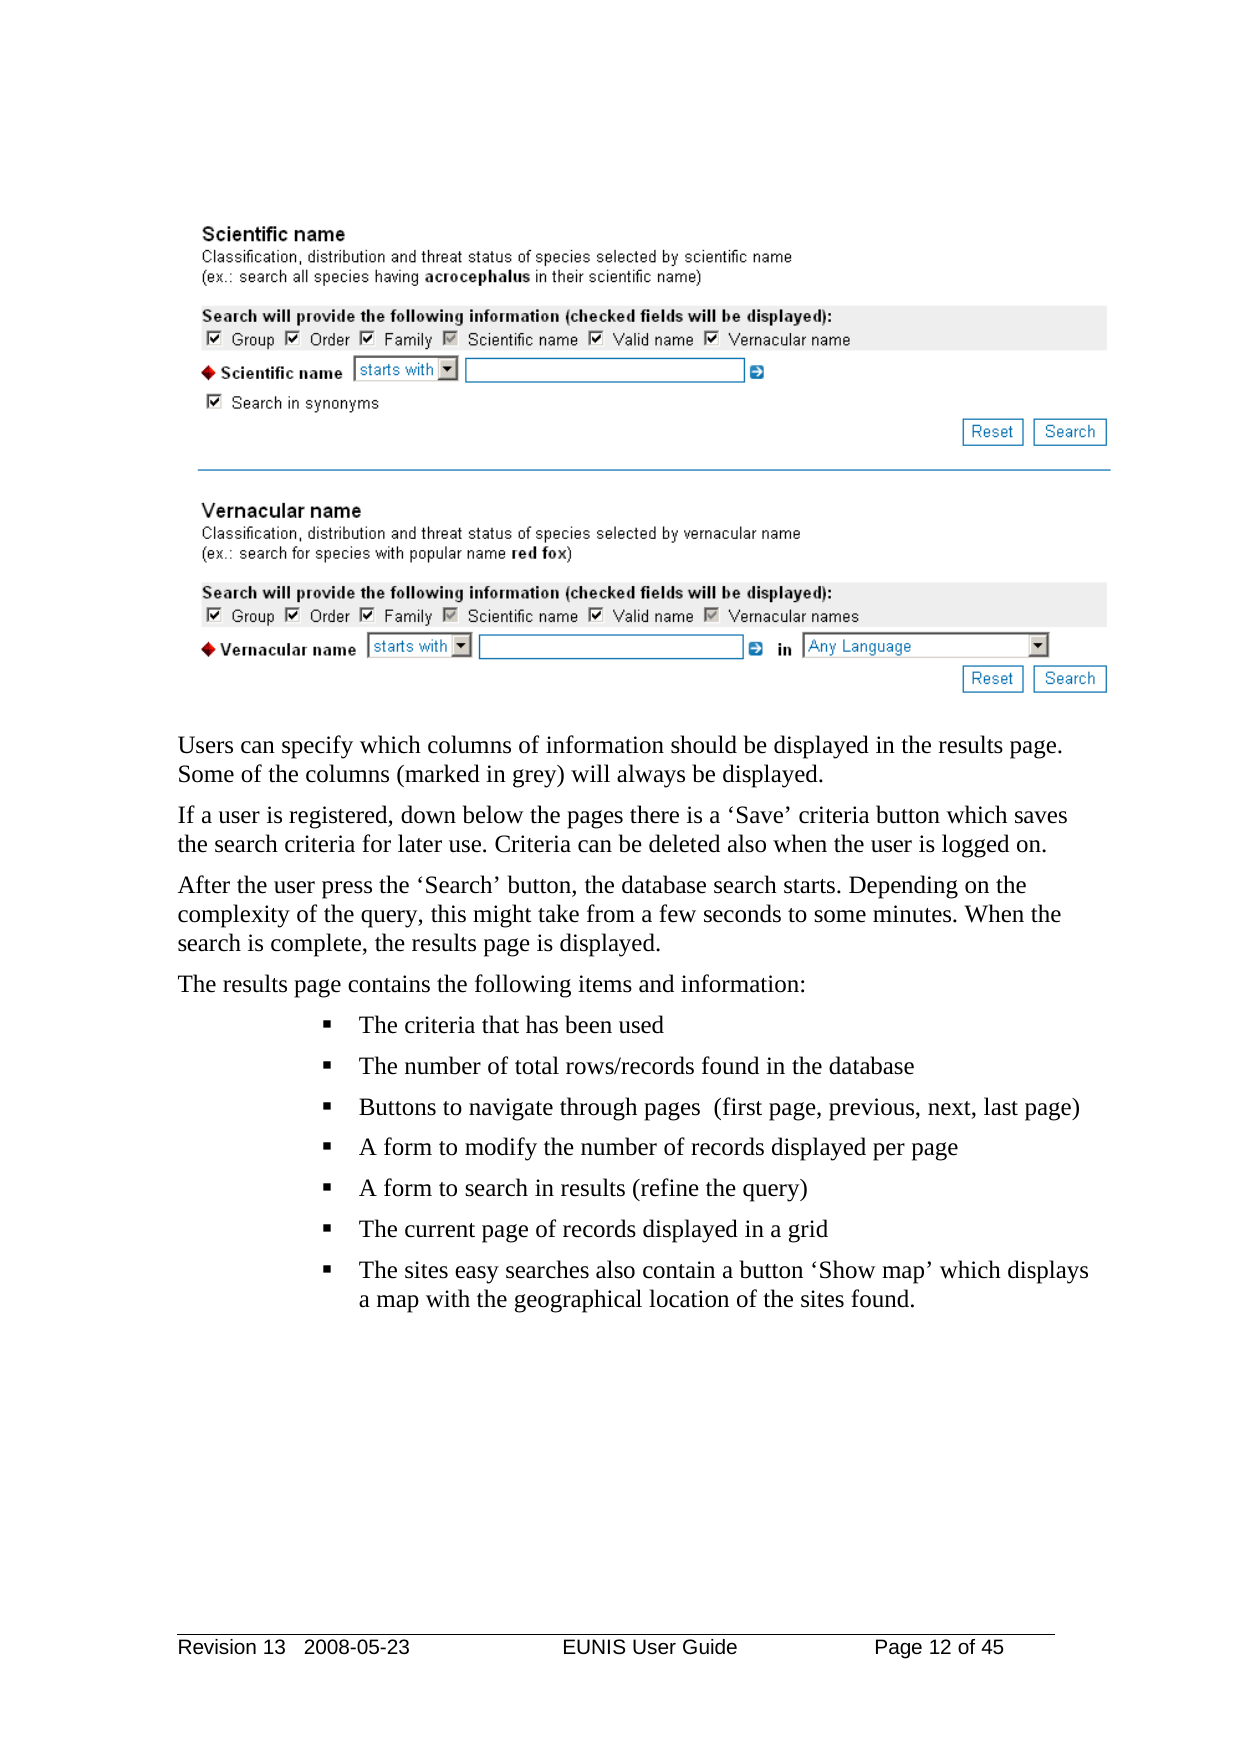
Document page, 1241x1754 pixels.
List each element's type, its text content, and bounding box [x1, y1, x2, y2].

list A form to search in results (refine the query) [321, 1173, 1092, 1202]
list Buttons to navigate through pages (first page, previous, next, last page) [321, 1091, 1092, 1121]
picture [193, 219, 1117, 704]
list A form to modify the number of records displayed per page [321, 1132, 1092, 1161]
list The sites easy searches also contain a button ‘Show map’ which displays a map with the geographical location of the sites found. [321, 1255, 1092, 1313]
list The number of total rows/records found in the database [321, 1051, 1092, 1080]
text After the user press the ‘Search’ button, the database search starts. Depending on the complexity of the query, this might take from a few seconds to some minutes. When the search is complete, the results page is displayed. [177, 870, 1092, 957]
text Users can specify which columns of information should be displayed in the results page. Some of the columns (marked in grey) will always be displayed. [177, 730, 1092, 788]
list The criteria that has been used [321, 1010, 1092, 1039]
text The results page contains the following items and information: [177, 969, 1092, 998]
text If a user is registered, down below the pages there is a ‘Save’ criteria button which saves the search criteria for later use. Criteria can be deleted also when the user is logged on. [177, 800, 1092, 858]
list The current page of records displayed in a grid [321, 1214, 1092, 1243]
